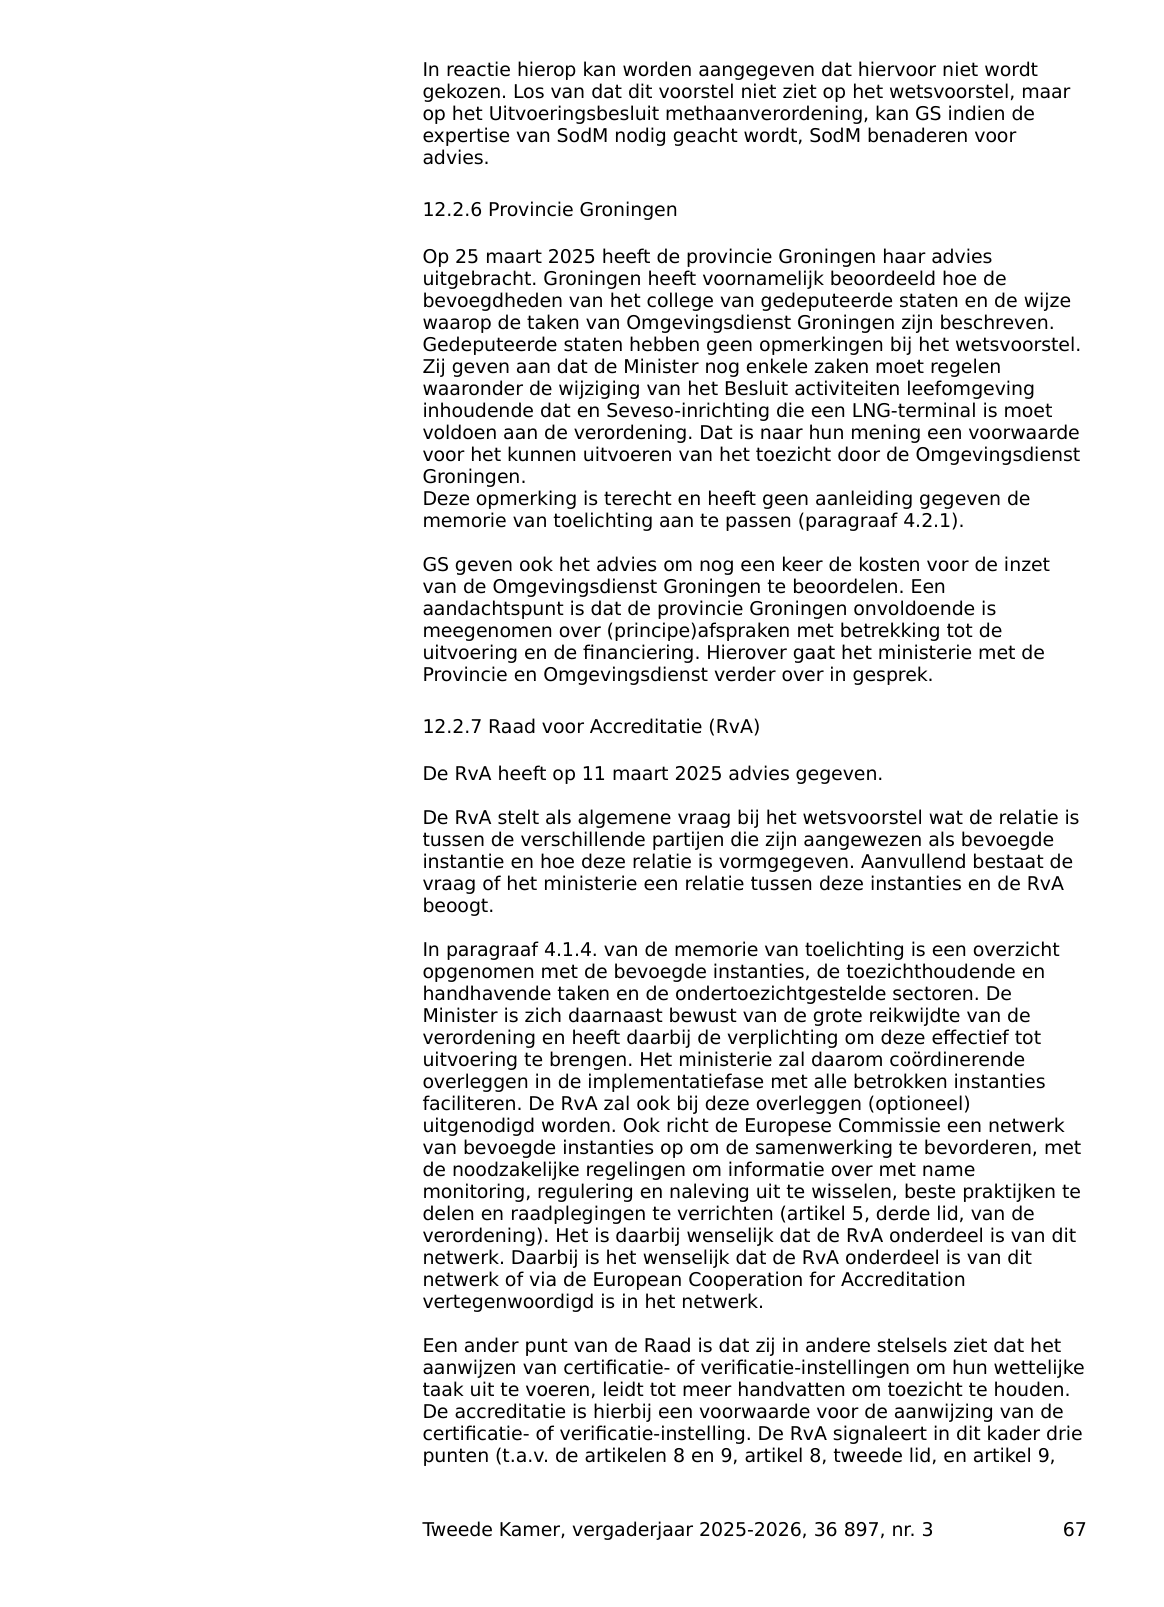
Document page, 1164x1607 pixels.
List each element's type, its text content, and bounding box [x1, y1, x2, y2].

text Op 25 maart 2025 heeft de provincie Groningen haar advies uitgebracht. Groningen heeft voornamelijk beoordeeld hoe de bevoegdheden van het college van gedeputeerde staten en de wijze waarop de taken van Omgevingsdienst Groningen zijn beschreven. Gedeputeerde staten hebben geen opmerkingen bij het wetsvoorstel. Zij geven aan dat de Minister nog enkele zaken moet regelen waaronder de wijziging van het Besluit activiteiten leefomgeving inhoudende dat en Seveso-inrichting die een LNG-terminal is moet voldoen aan de verordening. Dat is naar hun mening een voorwaarde voor het kunnen uitvoeren van het toezicht door de Omgevingsdienst Groningen. [422, 246, 1087, 488]
text De RvA stelt als algemene vraag bij het wetsvoorstel wat de relatie is tussen de verschillende partijen die zijn aangewezen als bevoegde instantie en hoe deze relatie is vormgegeven. Aanvullend bestaat de vraag of het ministerie een relatie tussen deze instanties en de RvA beoogt. [422, 807, 1087, 917]
text GS geven ook het advies om nog een keer de kosten voor de inzet van de Omgevingsdienst Groningen te beoordelen. Een aandachtspunt is dat de provincie Groningen onvoldoende is meegenomen over (principe)afspraken met betrekking tot de uitvoering en de financiering. Hierover gaat het ministerie met de Provincie en Omgevingsdienst verder over in gesprek. [422, 554, 1087, 686]
subtitle 12.2.6 Provincie Groningen [422, 199, 1087, 221]
text Deze opmerking is terecht en heeft geen aanleiding gegeven de memorie van toelichting aan te passen (paragraaf 4.2.1). [422, 488, 1087, 532]
text In reactie hierop kan worden aangegeven dat hiervoor niet wordt gekozen. Los van dat dit voorstel niet ziet op het wetsvoorstel, maar op het Uitvoeringsbesluit methaanverordening, kan GS indien de expertise van SodM nodig geacht wordt, SodM benaderen voor advies. [422, 59, 1087, 169]
text Een ander punt van de Raad is dat zij in andere stelsels ziet dat het aanwijzen van certificatie- of verificatie-instellingen om hun wettelijke taak uit te voeren, leidt tot meer handvatten om toezicht te houden. De accreditatie is hierbij een voorwaarde voor de aanwijzing van de certificatie- of verificatie-instelling. De RvA signaleert in dit kader drie punten (t.a.v. de artikelen 8 en 9, artikel 8, tweede lid, en artikel 9, [422, 1335, 1087, 1467]
subtitle 12.2.7 Raad voor Accreditatie (RvA) [422, 716, 1087, 738]
text In paragraaf 4.1.4. van de memorie van toelichting is een overzicht opgenomen met de bevoegde instanties, de toezichthoudende en handhavende taken en de ondertoezichtgestelde sectoren. De Minister is zich daarnaast bewust van de grote reikwijdte van de verordening en heeft daarbij de verplichting om deze effectief tot uitvoering te brengen. Het ministerie zal daarom coördinerende overleggen in de implementatiefase met alle betrokken instanties faciliteren. De RvA zal ook bij deze overleggen (optioneel) uitgenodigd worden. Ook richt de Europese Commissie een netwerk van bevoegde instanties op om de samenwerking te bevorderen, met de noodzakelijke regelingen om informatie over met name monitoring, regulering en naleving uit te wisselen, beste praktijken te delen en raadplegingen te verrichten (artikel 5, derde lid, van de verordening). Het is daarbij wenselijk dat de RvA onderdeel is van dit netwerk. Daarbij is het wenselijk dat de RvA onderdeel is van dit netwerk of via de European Cooperation for Accreditation vertegenwoordigd is in het netwerk. [422, 939, 1087, 1313]
text De RvA heeft op 11 maart 2025 advies gegeven. [422, 763, 1087, 785]
